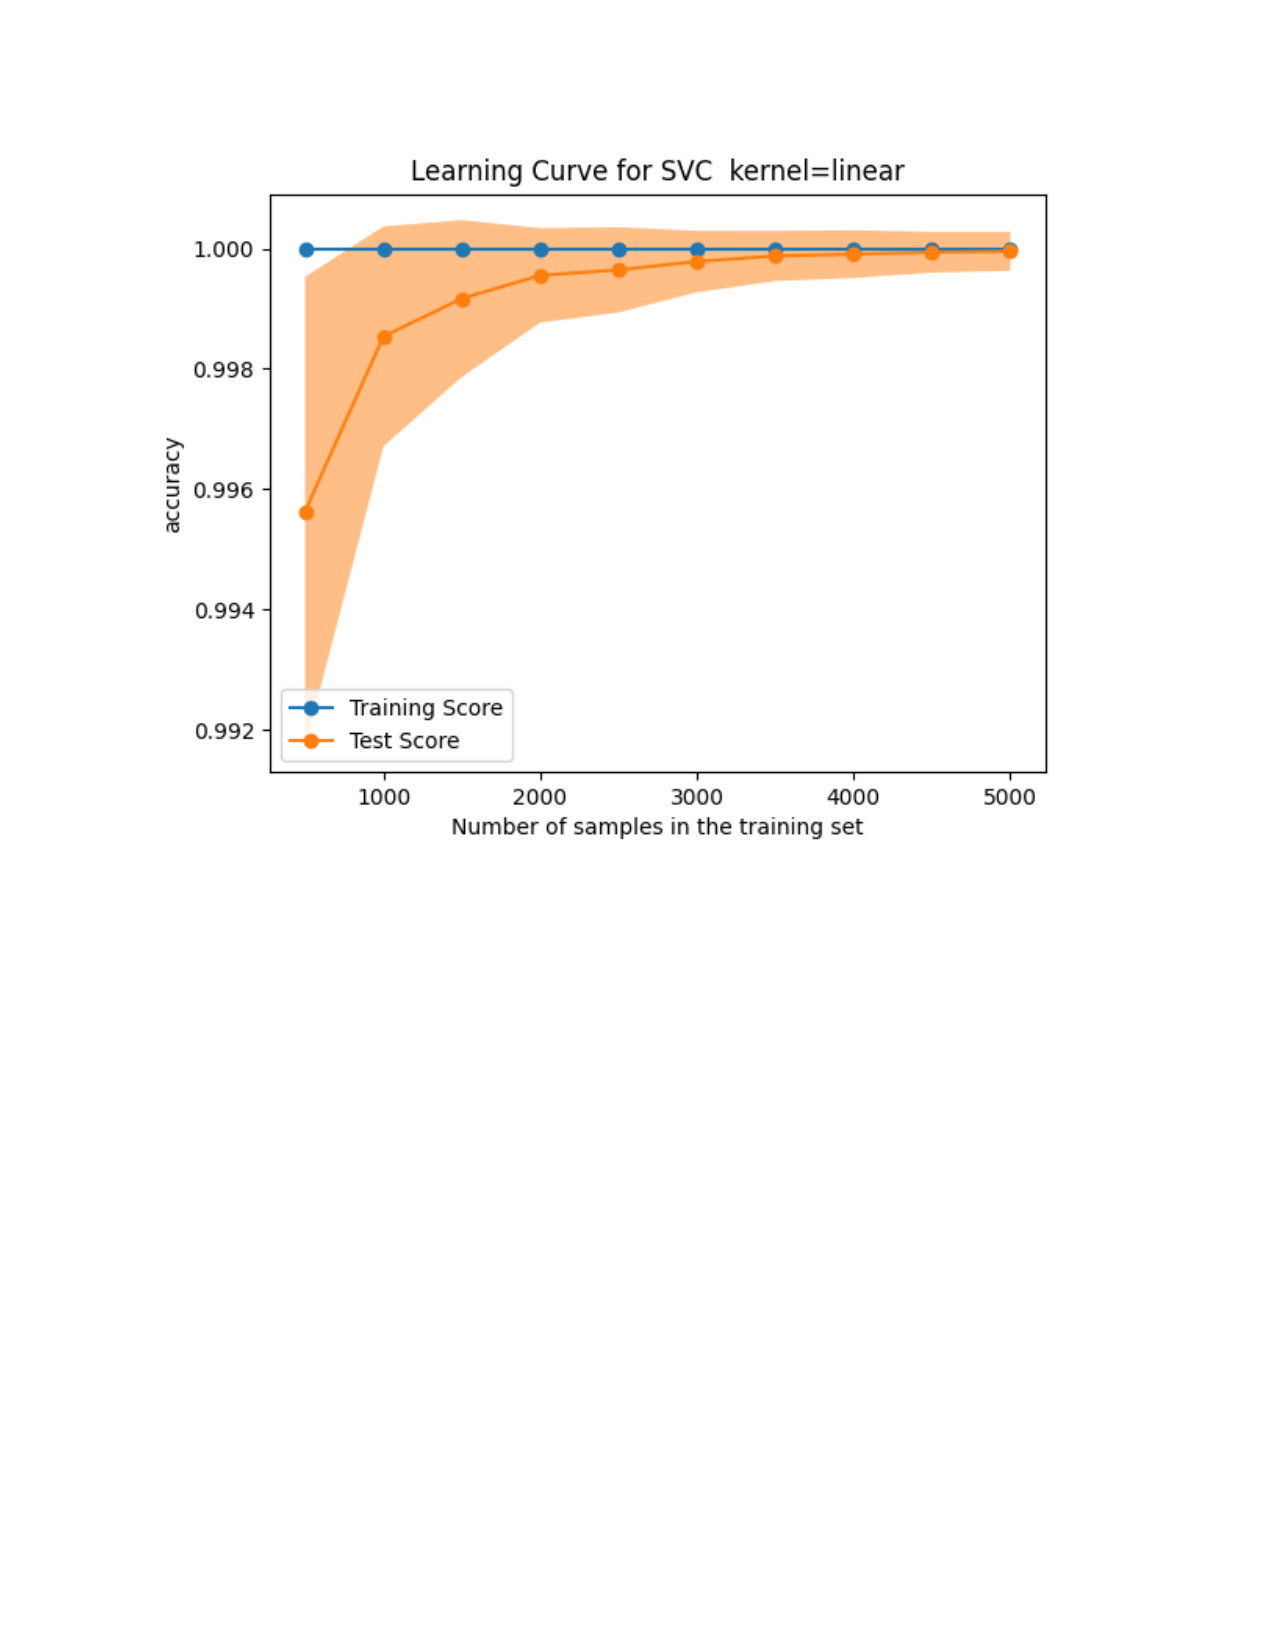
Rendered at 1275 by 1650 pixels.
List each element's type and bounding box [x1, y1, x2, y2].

picture [145, 104, 1146, 855]
